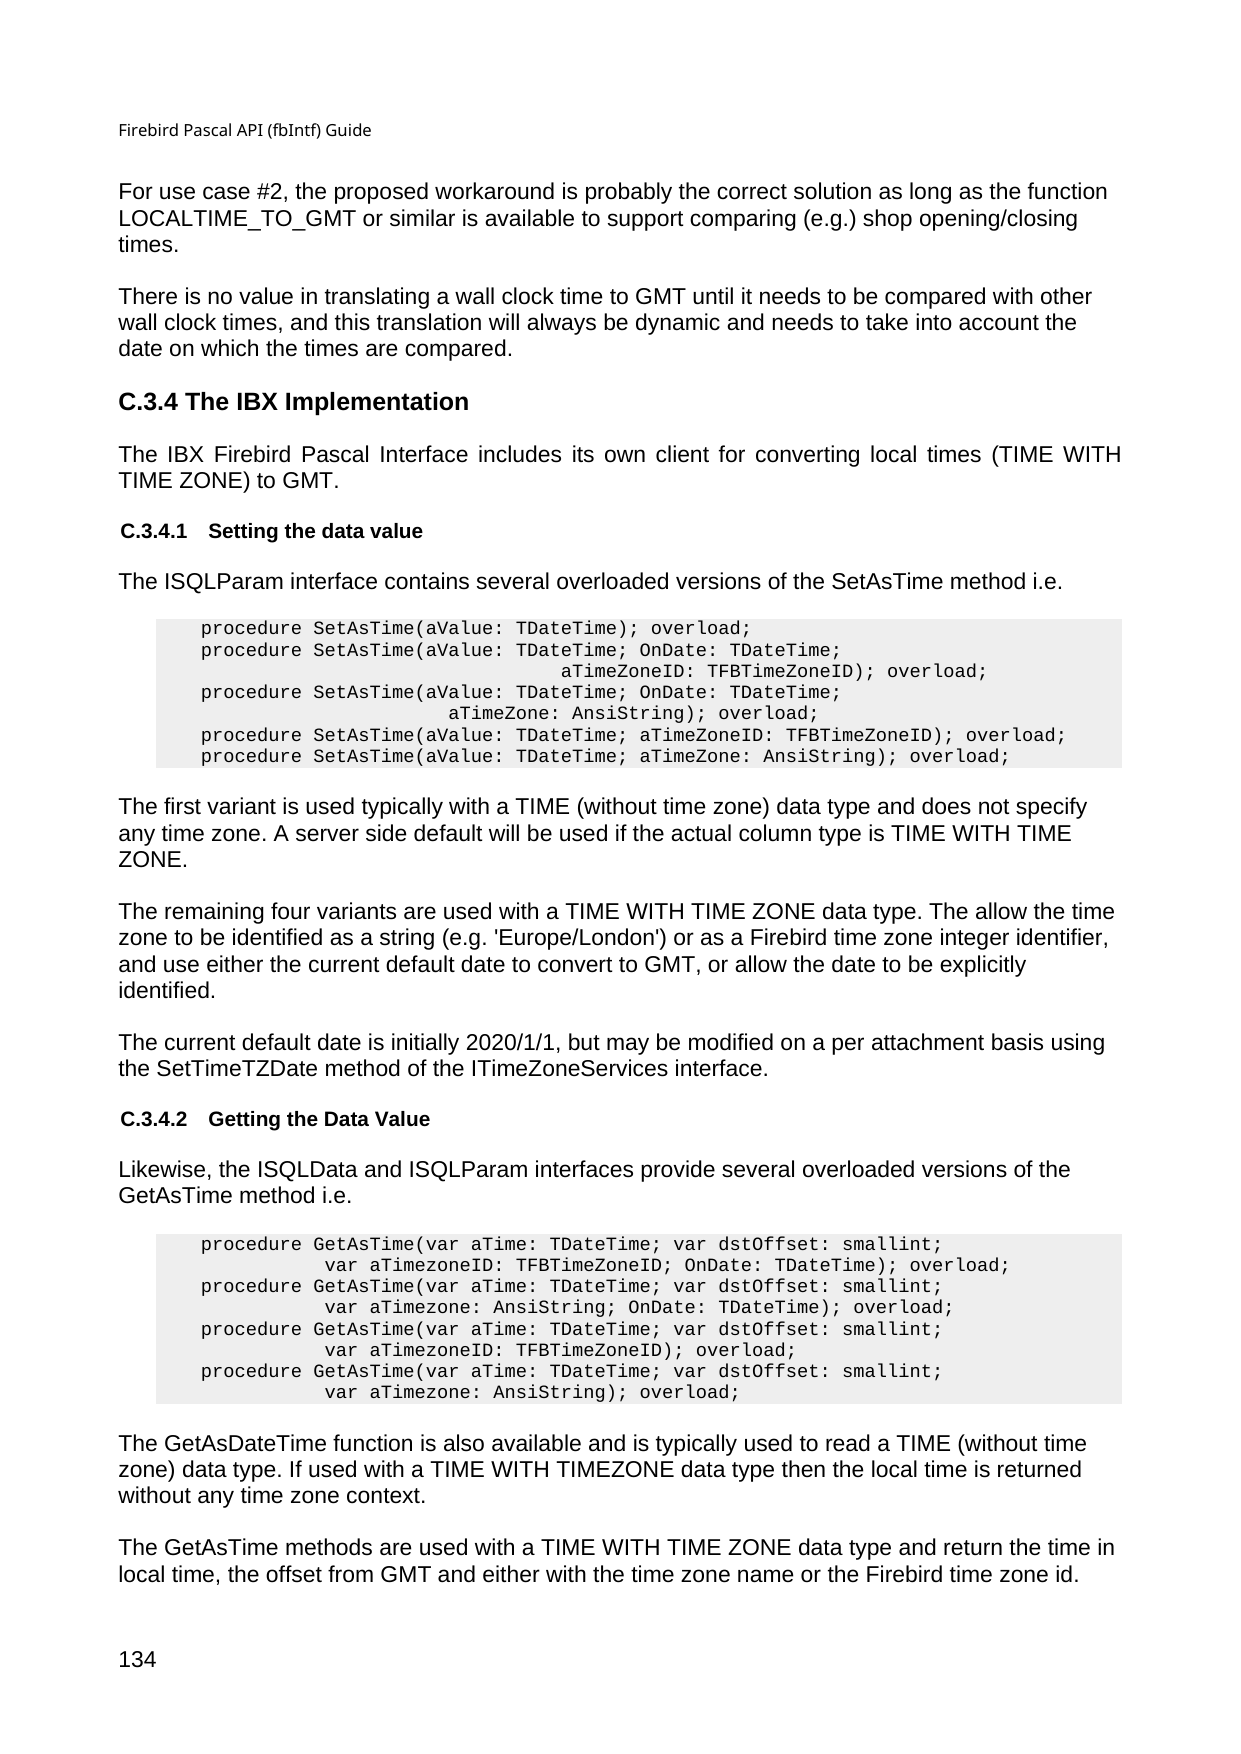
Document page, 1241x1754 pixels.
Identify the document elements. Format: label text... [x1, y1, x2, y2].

text Likewise, the ISQLData and ISQLParam interfaces provide several overloaded versions of the GetAsTime method i.e. [118, 1156, 1122, 1209]
text procedure GetAsTime(var aTime: TDateTime; var dstOffset: smallint; var aTimezoneID: TFBTimeZoneID); overload; [156, 1319, 1122, 1362]
subtitle The IBX Implementation [118, 387, 1122, 416]
text The first variant is used typically with a TIME (without time zone) data type and does not specify any time zone. A server side default will be used if the actual column type is TIME WITH TIME ZONE. [118, 793, 1122, 872]
text procedure SetAsTime(aValue: TDateTime; OnDate: TDateTime; aTimeZone: AnsiString); overload; [156, 683, 1122, 725]
text procedure SetAsTime(aValue: TDateTime; OnDate: TDateTime; aTimeZoneID: TFBTimeZoneID); overload; [156, 640, 1122, 683]
text For use case #2, the proposed workaround is probably the correct solution as long as the function LOCALTIME_TO_GMT or similar is available to support comparing (e.g.) shop opening/closing times. [118, 178, 1122, 257]
text The remaining four variants are used with a TIME WITH TIME ZONE data type. The allow the time zone to be identified as a string (e.g. 'Europe/London') or as a Firebird time zone integer identifier, and use either the current default date to convert to GMT, or allow the date to be explicitly identified. [118, 898, 1122, 1003]
list Setting the data value [118, 519, 1122, 543]
text procedure SetAsTime(aValue: TDateTime; aTimeZoneID: TFBTimeZoneID); overload; [156, 725, 1122, 747]
text procedure GetAsTime(var aTime: TDateTime; var dstOffset: smallint; var aTimezoneID: TFBTimeZoneID; OnDate: TDateTime); overload; [156, 1234, 1122, 1277]
text procedure GetAsTime(var aTime: TDateTime; var dstOffset: smallint; var aTimezone: AnsiString; OnDate: TDateTime); overload; [156, 1277, 1122, 1319]
text The GetAsDateTime function is also available and is typically used to read a TIME (without time zone) data type. If used with a TIME WITH TIMEZONE data type then the local time is returned without any time zone context. [118, 1430, 1122, 1509]
text procedure SetAsTime(aValue: TDateTime; aTimeZone: AnsiString); overload; [156, 747, 1122, 768]
text procedure GetAsTime(var aTime: TDateTime; var dstOffset: smallint; var aTimezone: AnsiString); overload; [156, 1362, 1122, 1404]
text The IBX Firebird Pascal Interface includes its own client for converting local times (TIME WITH TIME ZONE) to GMT. [118, 441, 1122, 494]
text The ISQLParam interface contains several overloaded versions of the SetAsTime method i.e. [118, 568, 1122, 594]
text There is no value in translating a wall clock time to GMT until it needs to be compared with other wall clock times, and this translation will always be dynamic and needs to take into account the date on which the times are compared. [118, 283, 1122, 362]
list Getting the Data Value [118, 1107, 1122, 1131]
text procedure SetAsTime(aValue: TDateTime); overload; [156, 619, 1122, 640]
text The current default date is initially 2020/1/1, but may be modified on a per attachment basis using the SetTimeTZDate method of the ITimeZoneServices interface. [118, 1029, 1122, 1082]
text The GetAsTime methods are used with a TIME WITH TIME ZONE data type and return the time in local time, the offset from GMT and either with the time zone name or the Firebird time zone id. [118, 1534, 1122, 1587]
